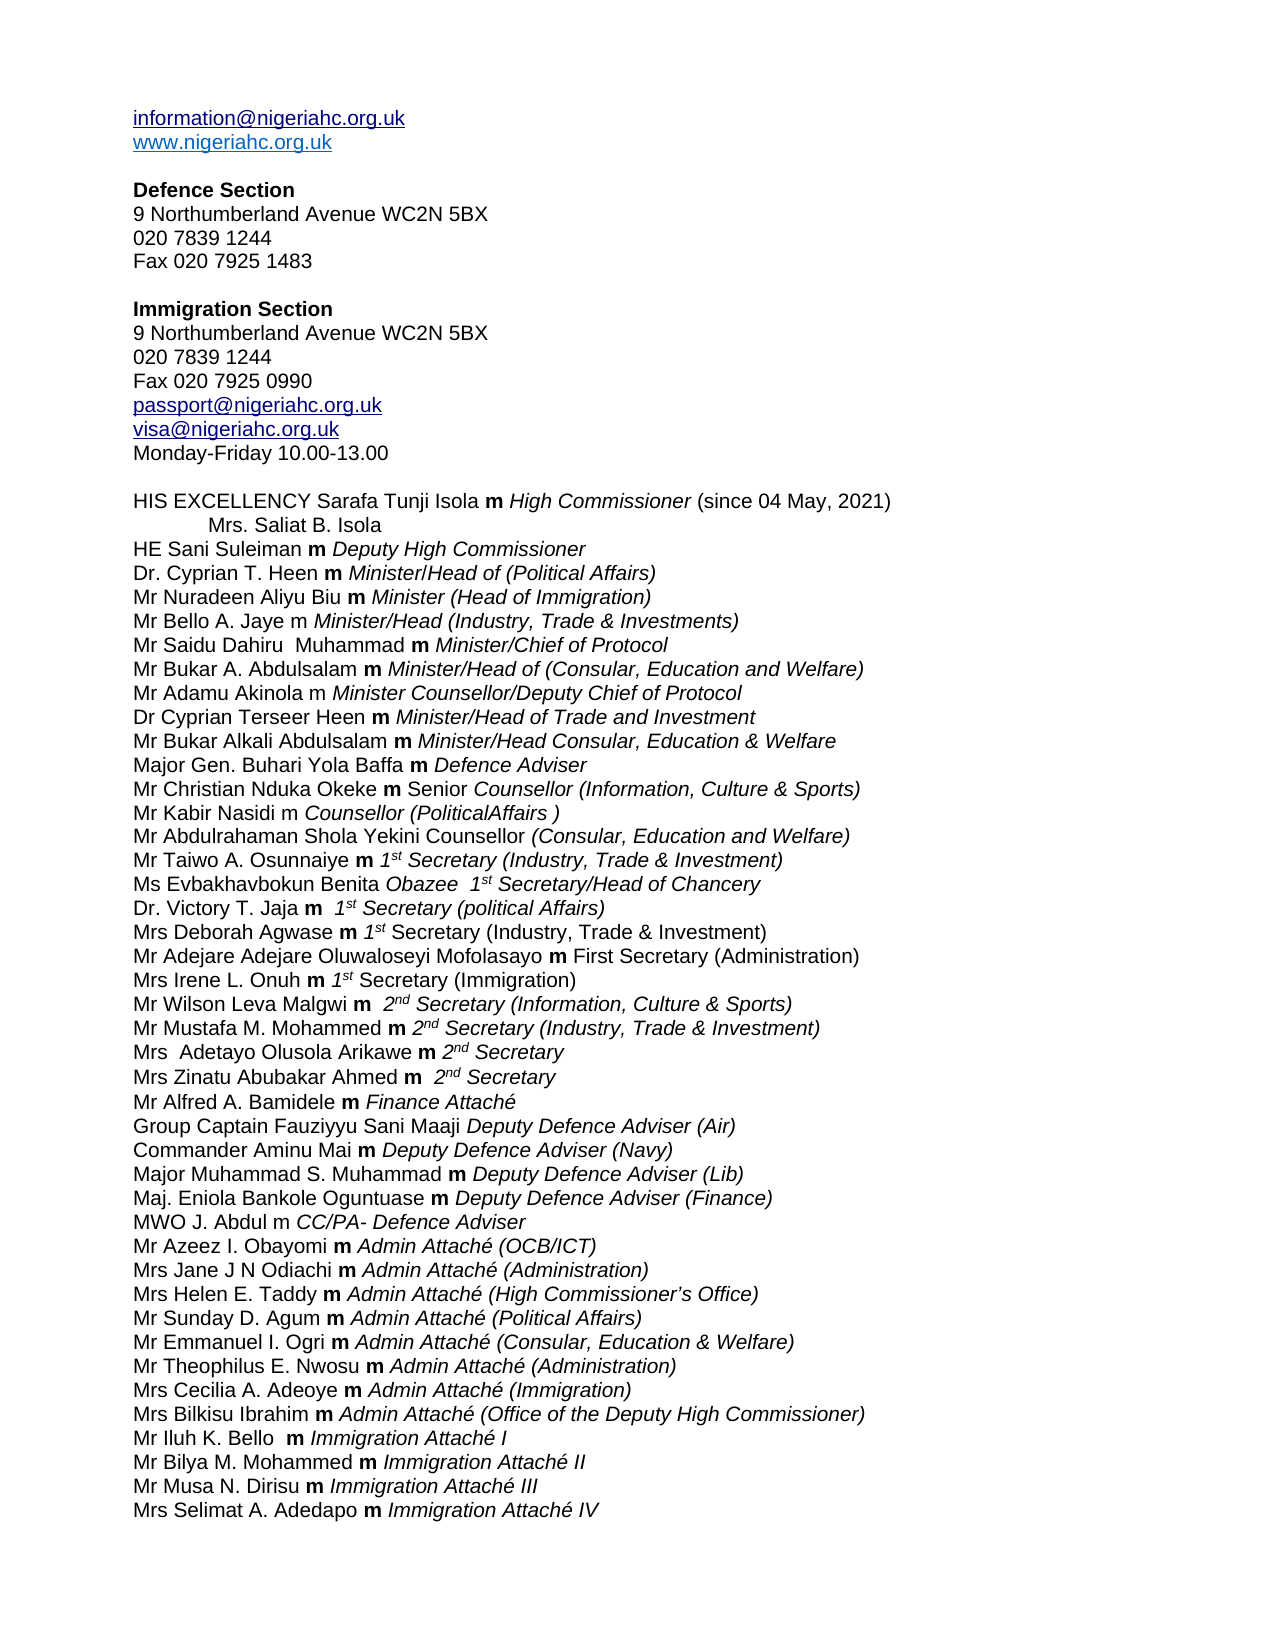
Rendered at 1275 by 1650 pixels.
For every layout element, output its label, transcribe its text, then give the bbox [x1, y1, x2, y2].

text Mr Iluh K. Bello m Immigration Attaché I [133, 1426, 1181, 1449]
text Mrs Zinatu Abubakar Ahmed m 2nd Secretary [133, 1065, 1181, 1089]
text Mr Alfred A. Bamidele m Finance Attaché [133, 1090, 1181, 1114]
text Major Gen. Buhari Yola Baffa m Defence Adviser [133, 752, 1181, 776]
text Mr Bukar A. Abdulsalam m Minister/Head of (Consular, Education and Welfare) [133, 657, 1181, 681]
text Mrs Adetayo Olusola Arikawe m 2nd Secretary [133, 1040, 1181, 1064]
text Commander Aminu Mai m Deputy Defence Adviser (Navy) [133, 1138, 1181, 1162]
text Mr Mustafa M. Mohammed m 2nd Secretary (Industry, Trade & Investment) [133, 1016, 1181, 1040]
text Group Captain Fauziyyu Sani Maaji Deputy Defence Adviser (Air) [133, 1114, 1181, 1138]
text Major Muhammad S. Muhammad m Deputy Defence Adviser (Lib) [133, 1162, 1181, 1186]
text information@nigeriahc.org.uk [133, 106, 1181, 129]
text 020 7839 1244 [133, 225, 1181, 249]
text Defence Section [133, 177, 1181, 201]
text Mrs. Saliat B. Isola [133, 513, 1181, 537]
text Mr Bello A. Jaye m Minister/Head (Industry, Trade & Investments) [133, 609, 1181, 633]
text Mr Christian Nduka Okeke m Senior Counsellor (Information, Culture & Sports) [133, 776, 1181, 800]
text MWO J. Abdul m CC/PA- Defence Adviser [133, 1210, 1181, 1234]
text Fax 020 7925 0990 [133, 369, 1181, 393]
text Mr Bukar Alkali Abdulsalam m Minister/Head Consular, Education & Welfare [133, 728, 1181, 752]
text Mr Nuradeen Aliyu Biu m Minister (Head of Immigration) [133, 585, 1181, 609]
text Mr Bilya M. Mohammed m Immigration Attaché II [133, 1449, 1181, 1473]
text Ms Evbakhavbokun Benita Obazee 1st Secretary/Head of Chancery [133, 872, 1181, 896]
text Mr Wilson Leva Malgwi m 2nd Secretary (Information, Culture & Sports) [133, 992, 1181, 1016]
text 020 7839 1244 [133, 345, 1181, 369]
text Immigration Section [133, 297, 1181, 321]
text 9 Northumberland Avenue WC2N 5BX [133, 201, 1181, 225]
text Mr Musa N. Dirisu m Immigration Attaché III [133, 1473, 1181, 1497]
text Fax 020 7925 1483 [133, 249, 1181, 273]
text Dr Cyprian Terseer Heen m Minister/Head of Trade and Investment [133, 704, 1181, 728]
text 9 Northumberland Avenue WC2N 5BX [133, 321, 1181, 345]
text Mr Sunday D. Agum m Admin Attaché (Political Affairs) [133, 1306, 1181, 1330]
text visa@nigeriahc.org.uk [133, 417, 1181, 441]
text Mr Taiwo A. Osunnaiye m 1st Secretary (Industry, Trade & Investment) [133, 848, 1181, 872]
text www.nigeriahc.org.uk [133, 129, 1181, 153]
text Mrs Helen E. Taddy m Admin Attaché (High Commissioner’s Office) [133, 1282, 1181, 1306]
text HIS EXCELLENCY Sarafa Tunji Isola m High Commissioner (since 04 May, 2021) [133, 489, 1181, 513]
text Mr Theophilus E. Nwosu m Admin Attaché (Administration) [133, 1354, 1181, 1378]
text Mrs Jane J N Odiachi m Admin Attaché (Administration) [133, 1258, 1181, 1282]
text Dr. Cyprian T. Heen m Minister/Head of (Political Affairs) [133, 561, 1181, 585]
text Mr Emmanuel I. Ogri m Admin Attaché (Consular, Education & Welfare) [133, 1330, 1181, 1354]
text Mrs Irene L. Onuh m 1st Secretary (Immigration) [133, 968, 1181, 992]
text Mrs Selimat A. Adedapo m Immigration Attaché IV [133, 1497, 1181, 1521]
text Mr Adamu Akinola m Minister Counsellor/Deputy Chief of Protocol [133, 681, 1181, 704]
text Mrs Cecilia A. Adeoye m Admin Attaché (Immigration) [133, 1378, 1181, 1402]
text Maj. Eniola Bankole Oguntuase m Deputy Defence Adviser (Finance) [133, 1186, 1181, 1210]
text Mr Abdulrahaman Shola Yekini Counsellor (Consular, Education and Welfare) [133, 824, 1181, 848]
text Mrs Deborah Agwase m 1st Secretary (Industry, Trade & Investment) [133, 920, 1181, 944]
text HE Sani Suleiman m Deputy High Commissioner [133, 537, 1181, 561]
text Dr. Victory T. Jaja m 1st Secretary (political Affairs) [133, 896, 1181, 920]
text passport@nigeriahc.org.uk [133, 393, 1181, 417]
text Monday-Friday 10.00-13.00 [133, 441, 1181, 465]
text Mr Saidu Dahiru Muhammad m Minister/Chief of Protocol [133, 633, 1181, 657]
text Mr Adejare Adejare Oluwaloseyi Mofolasayo m First Secretary (Administration) [133, 944, 1181, 968]
text Mr Kabir Nasidi m Counsellor (PoliticalAffairs ) [133, 800, 1181, 824]
text Mrs Bilkisu Ibrahim m Admin Attaché (Office of the Deputy High Commissioner) [133, 1402, 1181, 1426]
text Mr Azeez I. Obayomi m Admin Attaché (OCB/ICT) [133, 1234, 1181, 1258]
